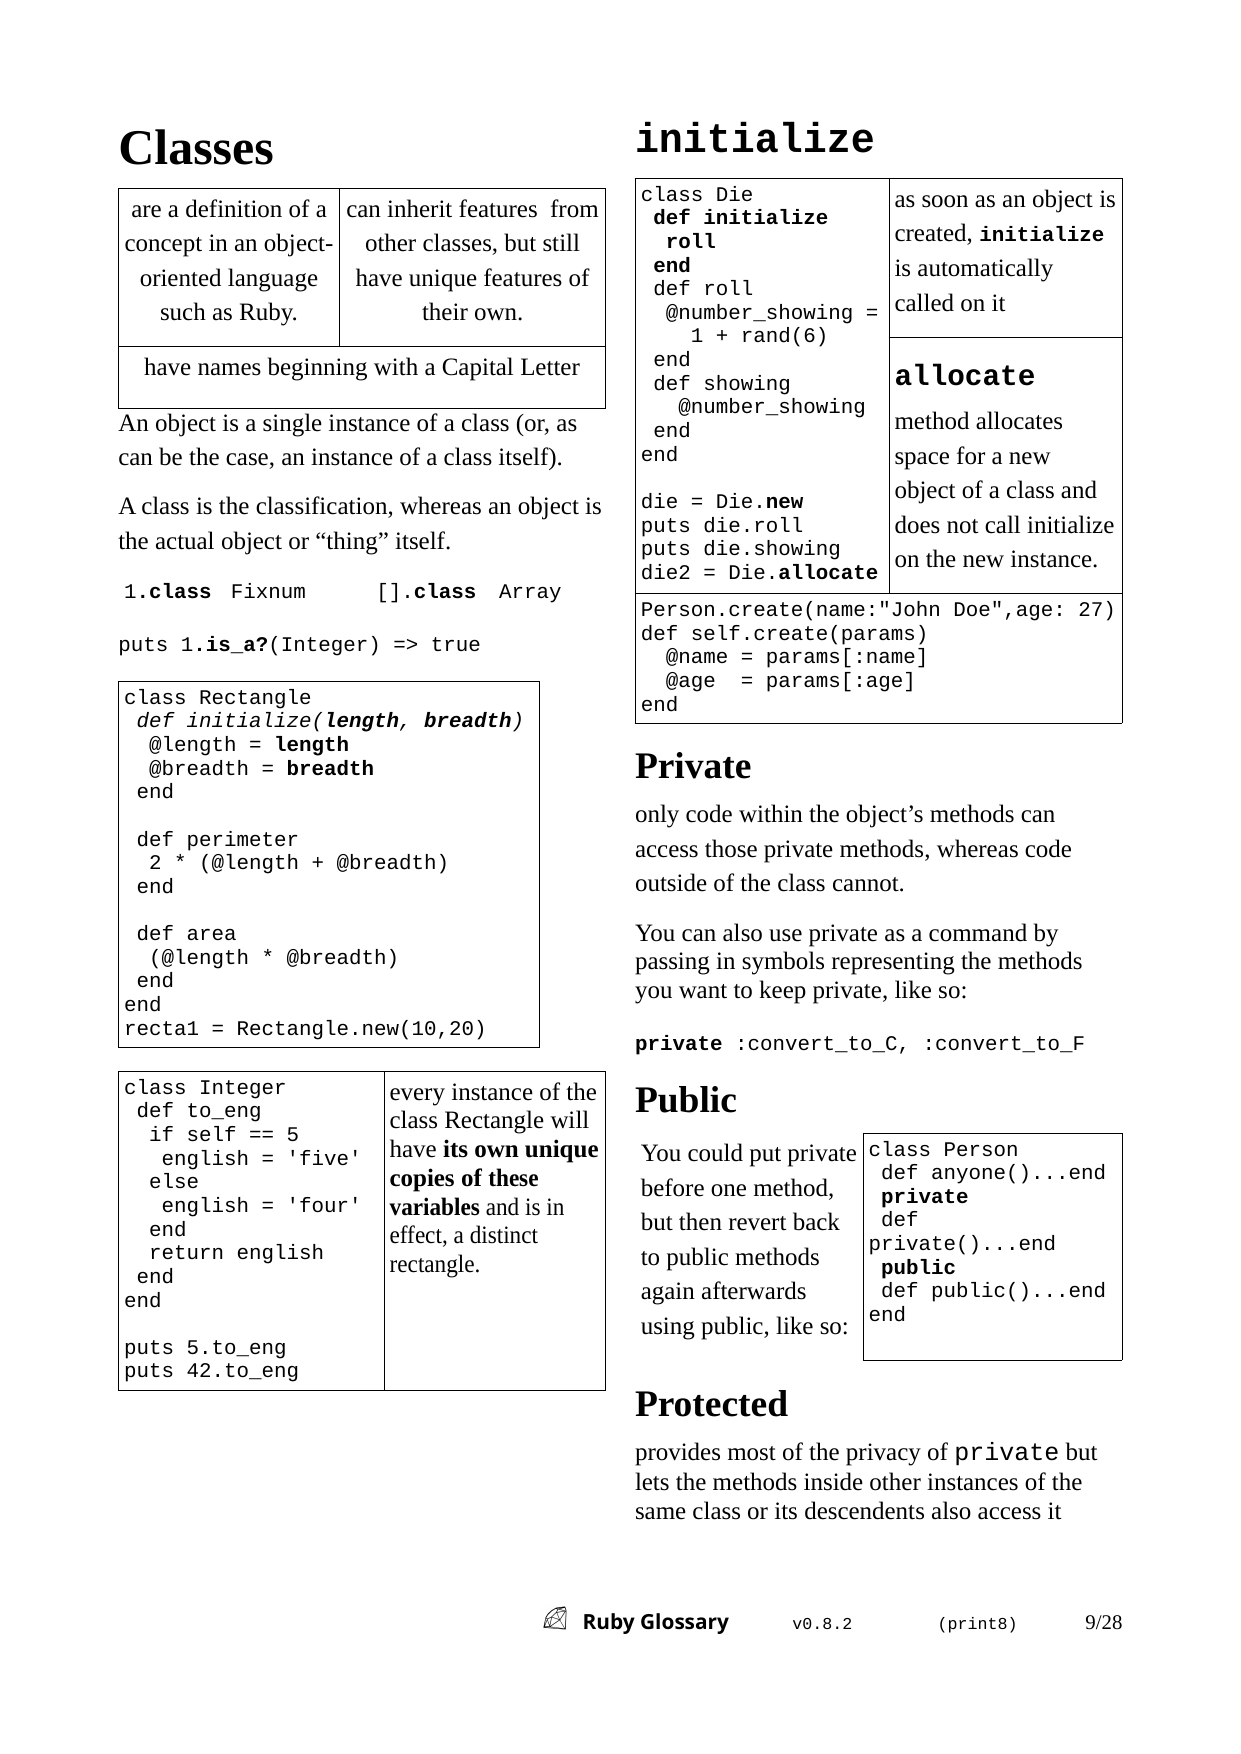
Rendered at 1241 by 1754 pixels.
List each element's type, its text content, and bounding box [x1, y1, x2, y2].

table_header class Integer def to_eng if self == 5 english = 'five' else english = 'four' end return english end end puts 5.to_eng puts 42.to_eng [119, 1072, 384, 1390]
table_header are a definition of a concept in an object-oriented language such as Ruby. [119, 189, 339, 346]
table_cell allocate method allocates space for a new object of a class and does not call initialize on the new instance. [890, 338, 1122, 593]
table_header [].class [370, 575, 493, 610]
text An object is a single instance of a class (or, as can be the case, an instance of a class itself). [118, 409, 605, 471]
subtitle Classes [118, 118, 605, 176]
subtitle initialize [635, 118, 1122, 165]
table_header as soon as an object is created, initialize is automatically called on it [890, 179, 1122, 337]
picture [541, 1605, 567, 1630]
subtitle Protected [635, 1381, 1122, 1424]
text provides most of the privacy of private but lets the methods inside other instances of the same class or its descendents also access it [635, 1437, 1122, 1525]
text puts 1.is_a?(Integer) => true [118, 634, 605, 657]
table_header every instance of the class Rectangle will have its own unique copies of these variables and is in effect, a distinct rectangle. [385, 1072, 605, 1390]
text only code within the object’s methods can access those private methods, whereas code outside of the class cannot. [635, 799, 1122, 897]
table_cell Person.create(name:"John Doe",age: 27) def self.create(params) @name = params[:name] @age = params[:age] end [636, 594, 1122, 723]
table_header class Rectangle def initialize(length, breadth) @length = length @breadth = breadth end def perimeter 2 * (@length + @breadth) end def area (@length * @breadth) end end recta1 = Rectangle.new(10,20) [119, 682, 539, 1047]
table_header 1.class [118, 575, 225, 610]
text A class is the classification, whereas an object is the actual object or “thing” itself. [118, 491, 605, 554]
table_header Fixnum [225, 575, 370, 610]
subtitle Private [635, 744, 1122, 787]
table_header class Die def initialize roll end def roll @number_showing = 1 + rand(6) end def showing @number_showing end end die = Die.new puts die.roll puts die.showing die2 = Die.allocate [636, 179, 889, 593]
table_header class Person def anyone()...end private def private()...end public def public()...end end [864, 1134, 1122, 1360]
subtitle Public [635, 1077, 1122, 1120]
table_header Array [493, 575, 571, 610]
text private :convert_to_C, :convert_to_F [635, 1033, 1122, 1056]
table_header can inherit features from other classes, but still have unique features of their own. [340, 189, 605, 346]
table_cell have names beginning with a Capital Letter [119, 347, 605, 408]
text You can also use private as a command by passing in symbols representing the methods you want to keep private, like so: [635, 918, 1122, 1004]
table_header You could put private before one method, but then revert back to public methods again afterwards using public, like so: [635, 1133, 863, 1360]
